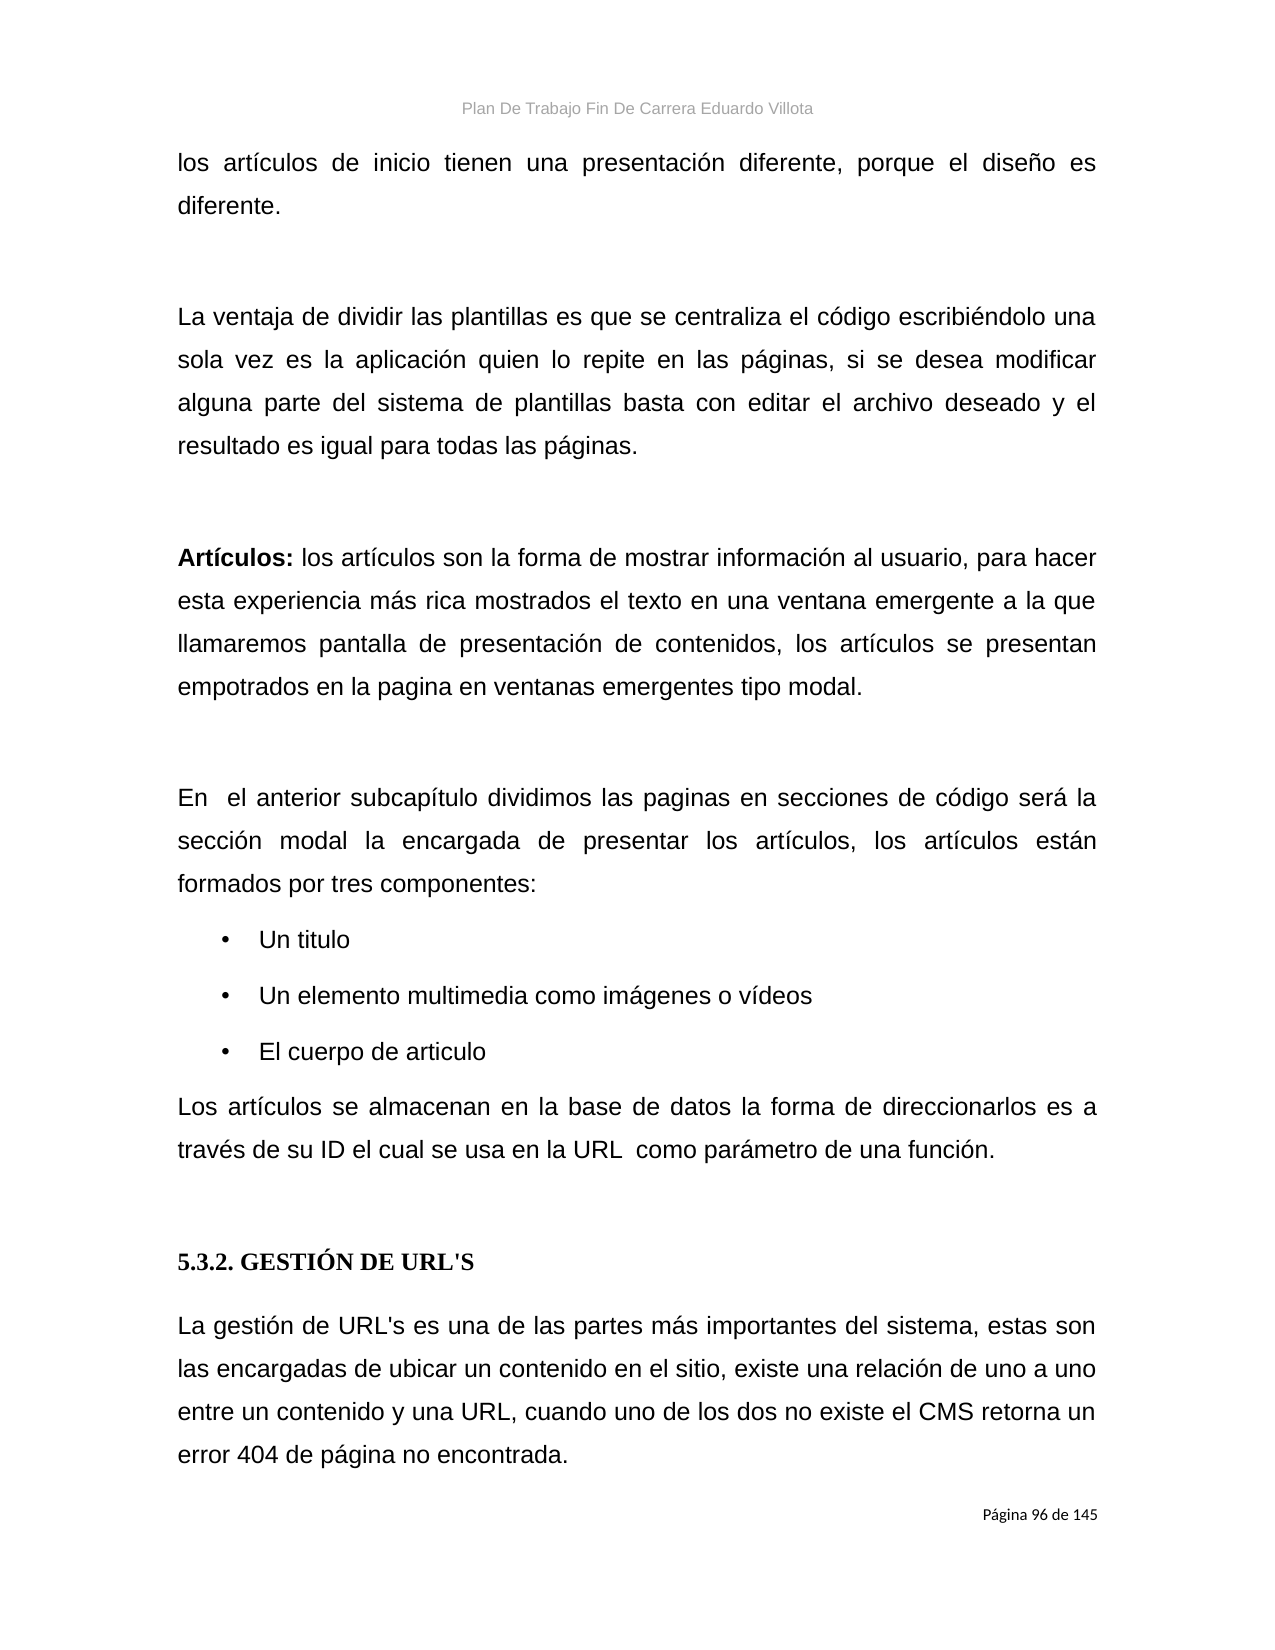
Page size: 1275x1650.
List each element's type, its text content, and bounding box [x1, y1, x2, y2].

text La ventaja de dividir las plantillas es que se centraliza el código escribiéndolo una sola vez es la aplicación quien lo repite en las páginas, si se desea modificar alguna parte del sistema de plantillas basta con editar el archivo deseado y el resultado es igual para todas las páginas. [177, 302, 1098, 460]
text los artículos de inicio tienen una presentación diferente, porque el diseño es diferente. [177, 148, 1098, 219]
text Los artículos se almacenan en la base de datos la forma de direccionarlos es a través de su ID el cual se usa en la URL como parámetro de una función. [177, 1092, 1098, 1164]
text En el anterior subcapítulo dividimos las paginas en secciones de código será la sección modal la encargada de presentar los artículos, los artículos están formados por tres componentes: [177, 783, 1098, 898]
text Artículos: los artículos son la forma de mostrar información al usuario, para hacer esta experiencia más rica mostrados el texto en una ventana emergente a la que llamaremos pantalla de presentación de contenidos, los artículos se presentan empotrados en la pagina en ventanas emergentes tipo modal. [177, 543, 1098, 701]
text 5.3.2. GESTIÓN DE URL'S [177, 1247, 1098, 1275]
list El cuerpo de articulo [221, 1037, 1098, 1065]
list Un elemento multimedia como imágenes o vídeos [221, 981, 1098, 1010]
text La gestión de URL's es una de las partes más importantes del sistema, estas son las encargadas de ubicar un contenido en el sitio, existe una relación de uno a uno entre un contenido y una URL, cuando uno de los dos no existe el CMS retorna un error 404 de página no encontrada. [177, 1311, 1098, 1469]
list Un titulo [221, 925, 1098, 954]
